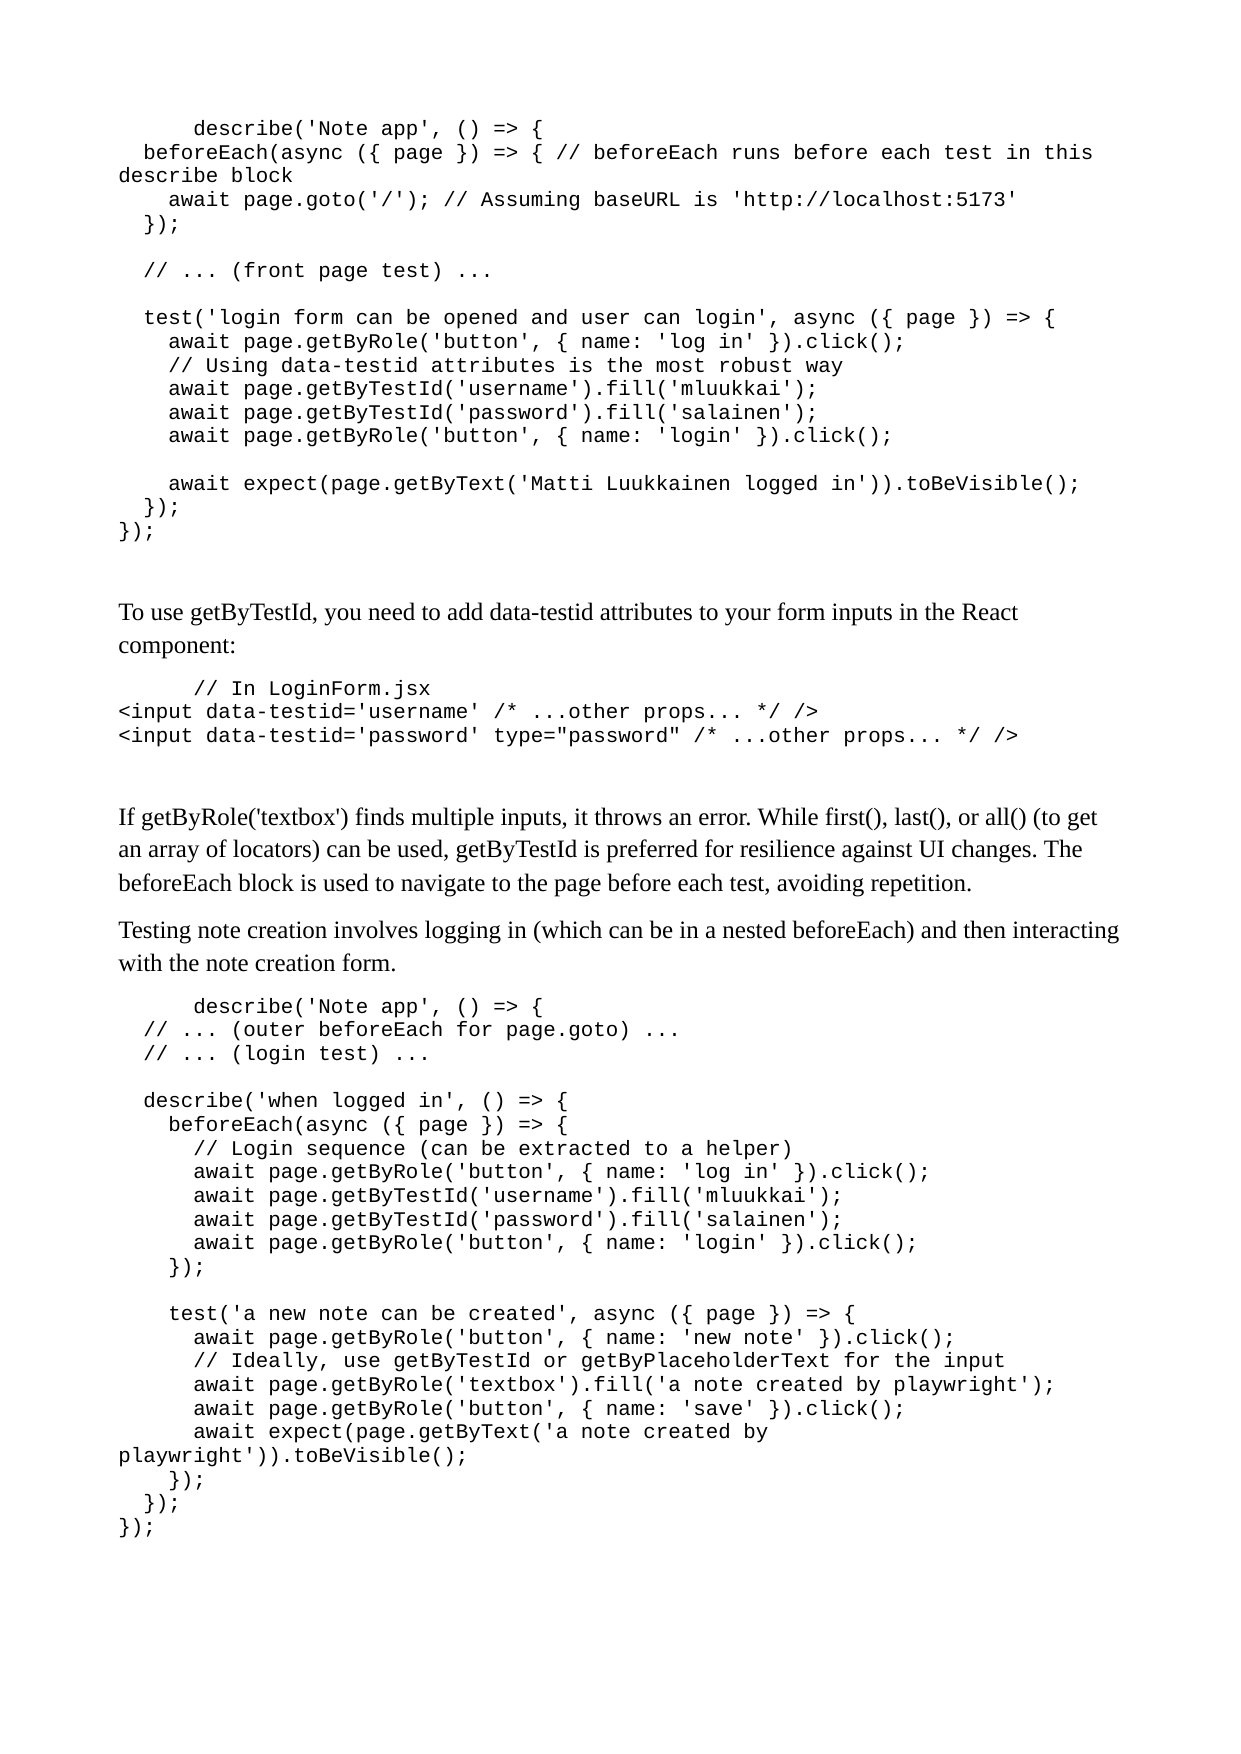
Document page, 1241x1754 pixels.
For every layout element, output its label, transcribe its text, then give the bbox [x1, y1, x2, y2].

text }); [118, 213, 1122, 236]
text await page.getByTestId('password').fill('salainen'); [118, 402, 1122, 426]
text // ... (front page test) ... [118, 260, 1122, 284]
text }); [118, 1469, 1122, 1492]
text await page.getByRole('button', { name: 'login' }).click(); [118, 426, 1122, 449]
text await page.getByRole('button', { name: 'save' }).click(); [118, 1398, 1122, 1421]
text await page.getByRole('button', { name: 'login' }).click(); [118, 1232, 1122, 1256]
text await page.getByRole('button', { name: 'log in' }).click(); [118, 1161, 1122, 1185]
text <input data-testid='password' type="password" /* ...other props... */ /> [118, 725, 1122, 748]
text describe('Note app', () => { [118, 118, 1122, 142]
text // Using data-testid attributes is the most robust way [118, 354, 1122, 378]
text <input data-testid='username' /* ...other props... */ /> [118, 701, 1122, 725]
text If getByRole('textbox') finds multiple inputs, it throws an error. While first(), last(), or all() (to get an array of locators) can be used, getByTestId is preferred for resilience against UI changes. The beforeEach block is used to navigate to the page before each test, avoiding repetition. [118, 802, 1122, 896]
text }); [118, 496, 1122, 520]
text await page.getByTestId('password').fill('salainen'); [118, 1209, 1122, 1232]
text await page.goto('/'); // Assuming baseURL is 'http://localhost:5173' [118, 189, 1122, 213]
text describe('Note app', () => { [118, 996, 1122, 1019]
text await page.getByRole('textbox').fill('a note created by playwright'); [118, 1374, 1122, 1398]
text beforeEach(async ({ page }) => { [118, 1114, 1122, 1138]
text Testing note creation involves logging in (which can be in a nested beforeEach) and then interacting with the note creation form. [118, 915, 1122, 977]
text await expect(page.getByText('a note created by playwright')).toBeVisible(); [118, 1421, 1122, 1469]
text To use getByTestId, you need to add data-testid attributes to your form inputs in the React component: [118, 597, 1122, 659]
text }); [118, 1516, 1122, 1540]
text await page.getByRole('button', { name: 'log in' }).click(); [118, 331, 1122, 354]
text // ... (login test) ... [118, 1043, 1122, 1067]
text test('a new note can be created', async ({ page }) => { [118, 1303, 1122, 1327]
text test('login form can be opened and user can login', async ({ page }) => { [118, 307, 1122, 331]
text beforeEach(async ({ page }) => { // beforeEach runs before each test in this describe block [118, 142, 1122, 189]
text }); [118, 1492, 1122, 1516]
text // Login sequence (can be extracted to a helper) [118, 1138, 1122, 1161]
text await page.getByTestId('username').fill('mluukkai'); [118, 378, 1122, 402]
text await page.getByRole('button', { name: 'new note' }).click(); [118, 1327, 1122, 1351]
text // ... (outer beforeEach for page.goto) ... [118, 1019, 1122, 1043]
text describe('when logged in', () => { [118, 1090, 1122, 1114]
text await page.getByTestId('username').fill('mluukkai'); [118, 1185, 1122, 1209]
text }); [118, 1256, 1122, 1279]
text await expect(page.getByText('Matti Luukkainen logged in')).toBeVisible(); [118, 473, 1122, 496]
text // In LoginForm.jsx [118, 677, 1122, 701]
text // Ideally, use getByTestId or getByPlaceholderText for the input [118, 1351, 1122, 1374]
text }); [118, 520, 1122, 544]
